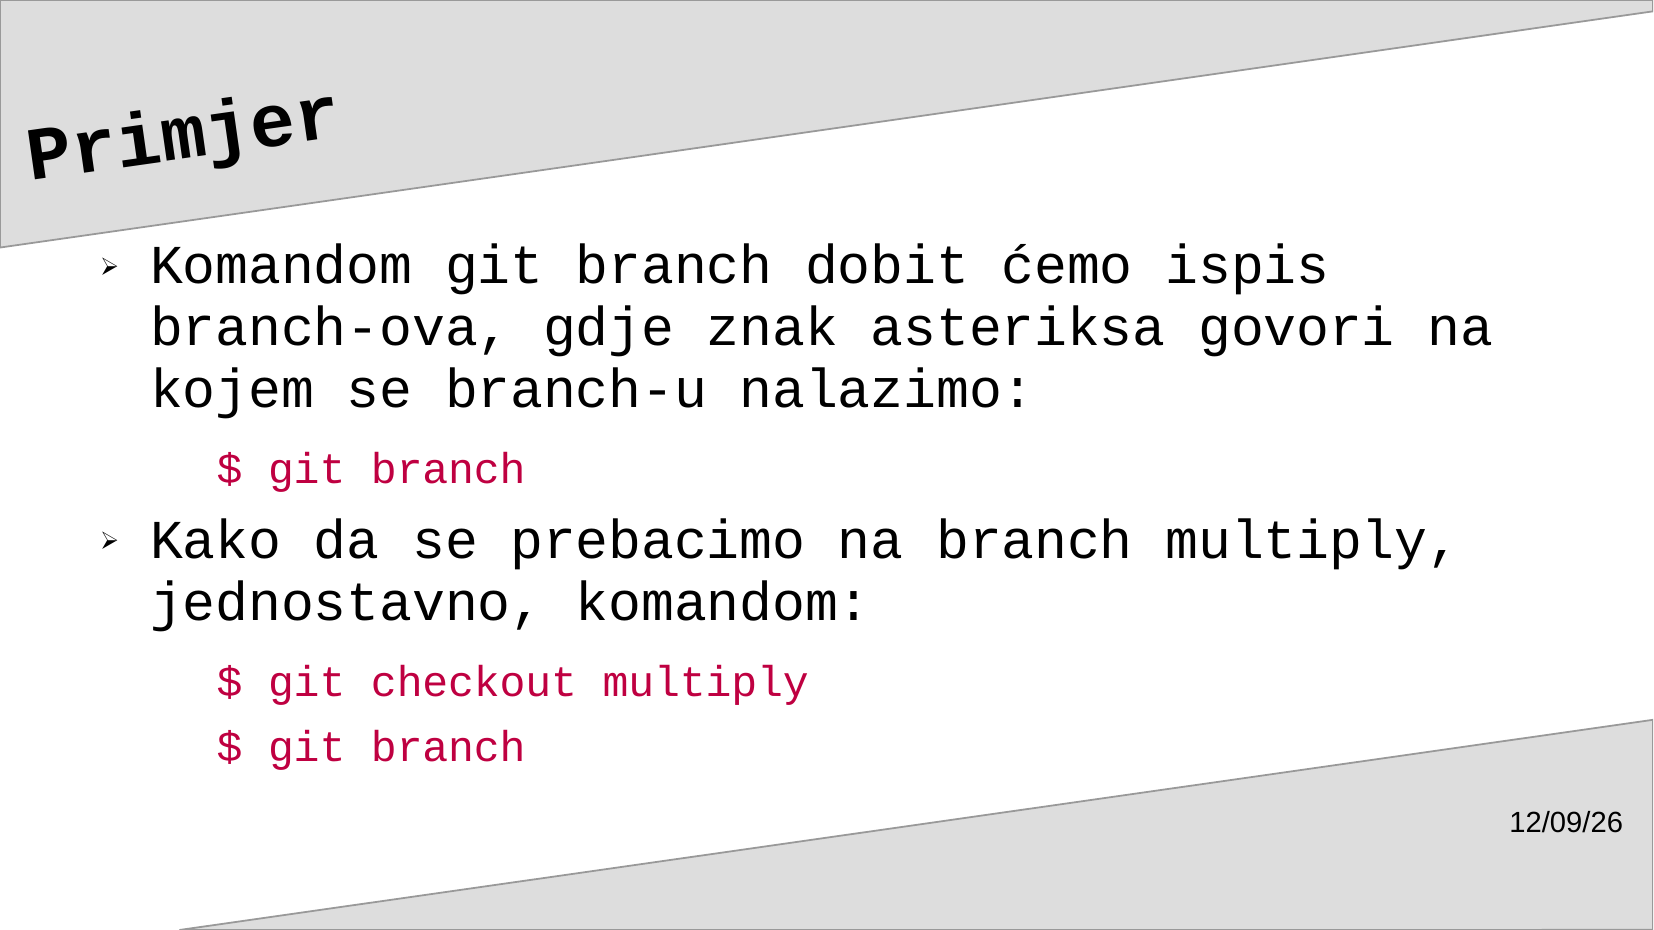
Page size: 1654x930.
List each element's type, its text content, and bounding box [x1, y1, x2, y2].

title Primjer [16, 0, 1501, 239]
list Komandom git branch dobit ćemo ispis branch-ova, gdje znak asteriksa govori na kojem se branch-u nalazimo: $ git branch Kako da se prebacimo na branch multiply, jednostavno, komandom: $ git checkout multiply $ git branch [83, 238, 1539, 778]
